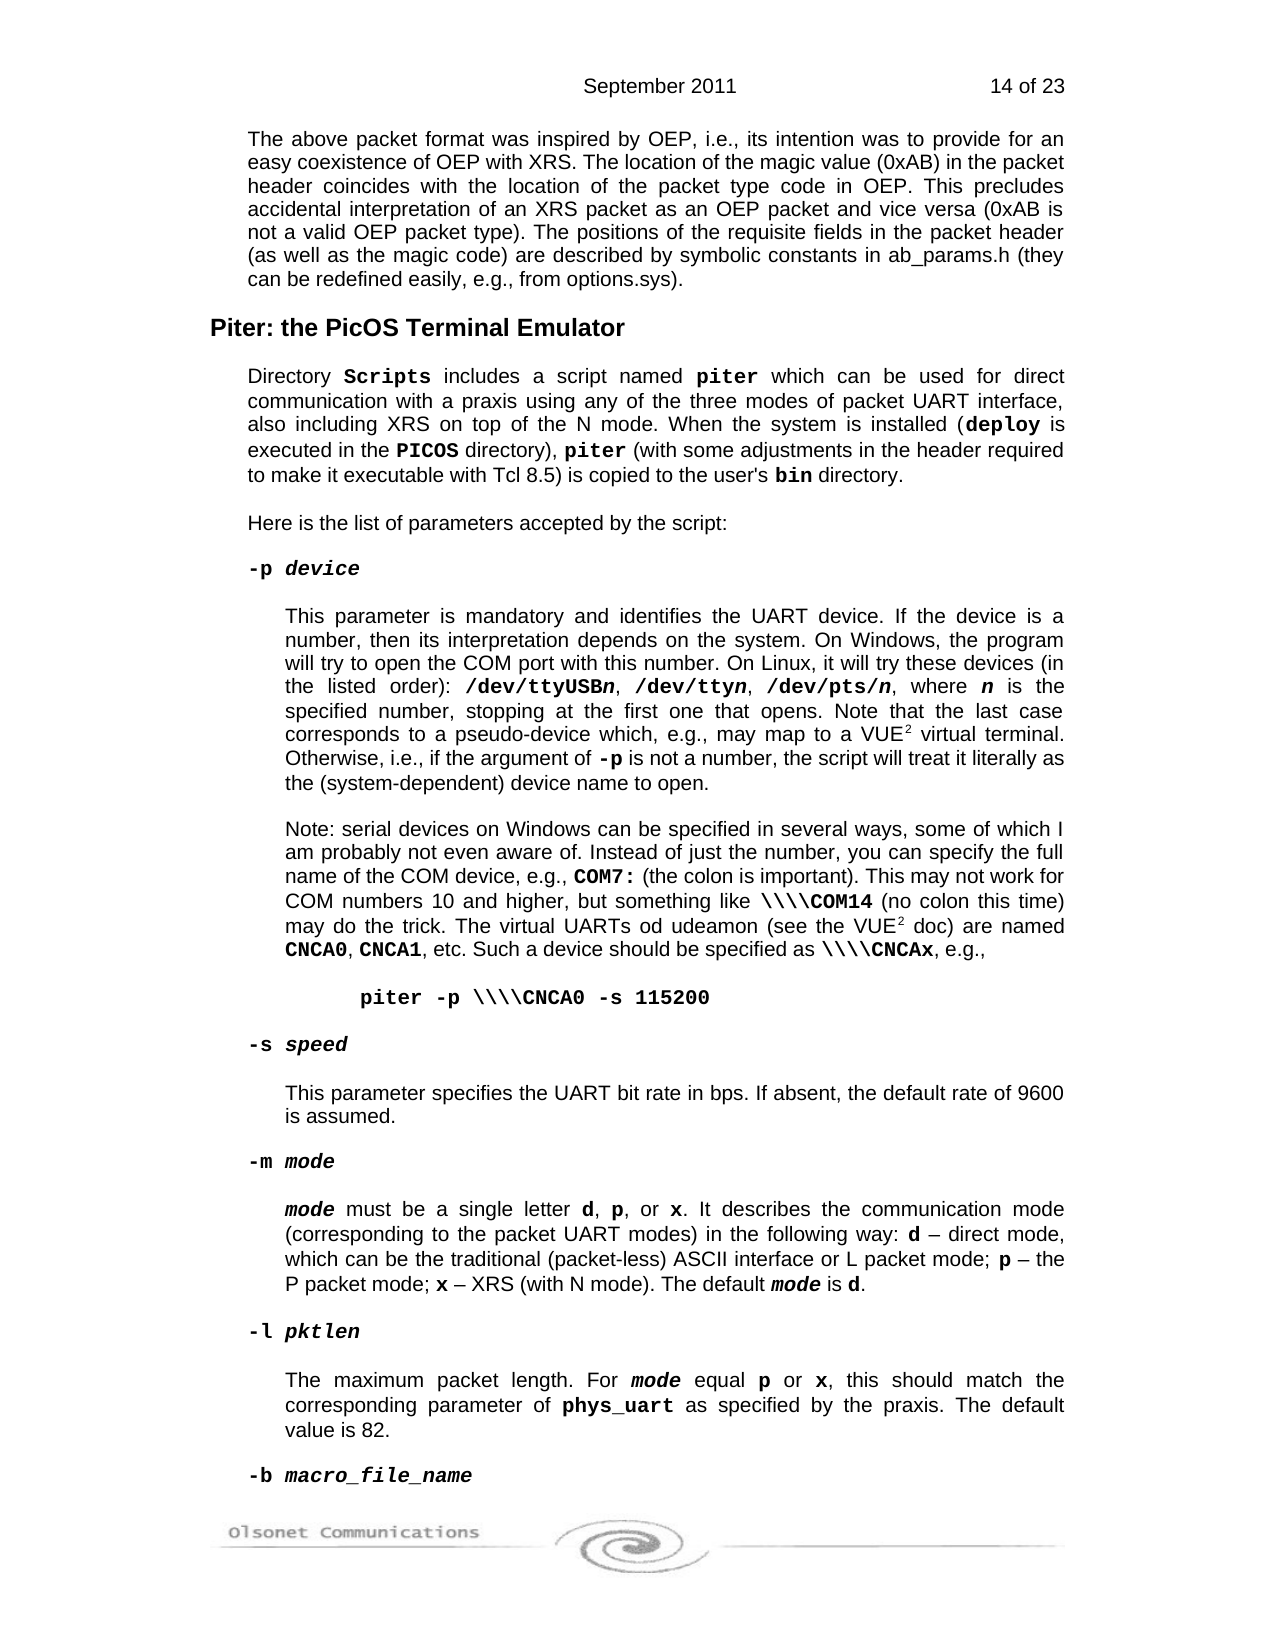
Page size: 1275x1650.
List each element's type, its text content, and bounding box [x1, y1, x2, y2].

picture [210, 1504, 1065, 1596]
text Directory Scripts includes a script named piter which can be used for direct communication with a praxis using any of the three modes of packet UART interface, also including XRS on top of the N mode. When the system is installed (deploy is executed in the PICOS directory), piter (with some adjustments in the header required to make it executable with Tcl 8.5) is copied to the user's bin directory. [247, 365, 1065, 488]
text piter -p \\\\CNCA0 -s 115200 [285, 986, 1065, 1011]
text mode must be a single letter d, p, or x. It describes the communication mode (corresponding to the packet UART modes) in the following way: d – direct mode, which can be the traditional (packet-less) ASCII interface or L packet mode; p – the P packet mode; x – XRS (with N mode). The default mode is d. [285, 1198, 1065, 1298]
text -b macro_file_name [247, 1465, 1065, 1489]
text -s speed [247, 1034, 1065, 1058]
text This parameter specifies the UART bit rate in bps. If absent, the default rate of 9600 is assumed. [285, 1081, 1065, 1128]
text The maximum packet length. For mode equal p or x, this should match the corresponding parameter of phys_uart as specified by the praxis. The default value is 82. [285, 1368, 1065, 1442]
text -p device [247, 558, 1065, 582]
text This parameter is mandatory and identifies the UART device. If the device is a number, then its interpretation depends on the system. On Windows, the program will try to open the COM port with this number. On Linux, it will try these devices (in the listed order): /dev/ttyUSBn, /dev/ttyn, /dev/pts/n, where n is the specified number, stopping at the first one that opens. Note that the last case corresponds to a pseudo-device which, e.g., may map to a VUE2 virtual terminal. Otherwise, i.e., if the argument of -p is not a number, the script will treat it literally as the (system-dependent) device name to open. [285, 605, 1065, 794]
subtitle Piter: the PicOS Terminal Emulator [210, 313, 1065, 341]
text The above packet format was inspired by OEP, i.e., its intention was to provide for an easy coexistence of OEP with XRS. The location of the magic value (0xAB) in the packet header coincides with the location of the packet type code in OEP. This precludes accidental interpretation of an XRS packet as an OEP packet and vice versa (0xAB is not a valid OEP packet type). The positions of the requisite fields in the packet header (as well as the magic code) are described by symbolic constants in ab_params.h (they can be redefined easily, e.g., from options.sys). [247, 128, 1065, 290]
text -l pktlen [247, 1321, 1065, 1345]
text -m mode [247, 1151, 1065, 1174]
text Note: serial devices on Windows can be specified in several ways, some of which I am probably not even aware of. Instead of just the number, you can specify the full name of the COM device, e.g., COM7: (the colon is important). This may not work for COM numbers 10 and higher, but something like \\\\COM14 (no colon this time) may do the trick. The virtual UARTs od udeamon (see the VUE2 doc) are named CNCA0, CNCA1, etc. Such a device should be specified as \\\\CNCAx, e.g., [285, 818, 1065, 963]
text Here is the list of parameters accepted by the script: [247, 512, 1065, 535]
